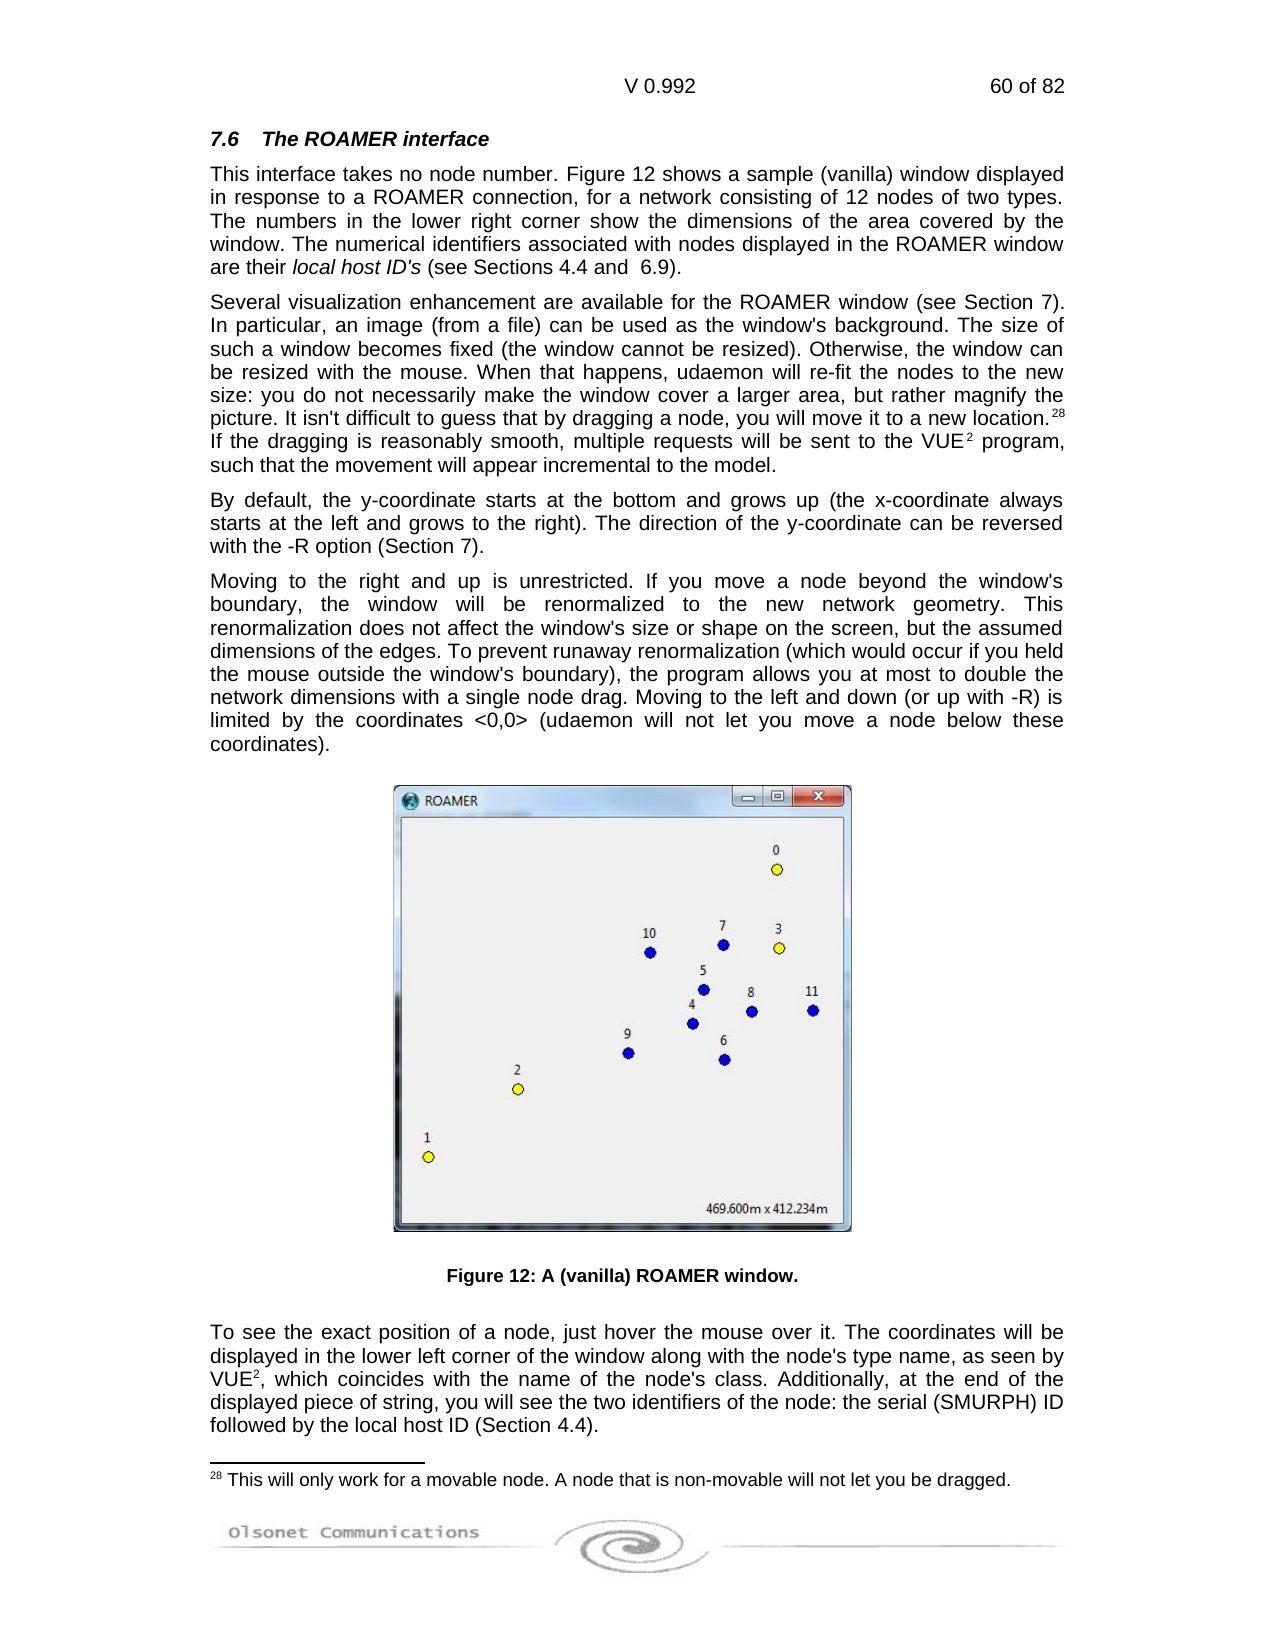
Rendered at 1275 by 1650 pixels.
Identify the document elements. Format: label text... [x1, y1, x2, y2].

text By default, the y-coordinate starts at the bottom and grows up (the x-coordinate always starts at the left and grows to the right). The direction of the y-coordinate can be reversed with the -R option (Section 7). [210, 488, 1065, 558]
picture [393, 785, 852, 1232]
picture [210, 1504, 1065, 1596]
text Figure 12: A (vanilla) ROAMER window. [393, 1265, 852, 1286]
subtitle The ROAMER interface [210, 128, 1065, 151]
text To see the exact position of a node, just hover the mouse over it. The coordinates will be displayed in the lower left corner of the window along with the node's type name, as seen by VUE2, which coincides with the name of the node's class. Additionally, at the end of the displayed piece of string, you will see the two identifiers of the node: the serial (SMURPH) ID followed by the local host ID (Section 4.4). [210, 1321, 1065, 1437]
text Moving to the right and up is unrestricted. If you move a node beyond the window's boundary, the window will be renormalized to the new network geometry. This renormalization does not affect the window's size or shape on the screen, but the assumed dimensions of the edges. To prevent runaway renormalization (which would occur if you held the mouse outside the window's boundary), the program allows you at most to double the network dimensions with a single node drag. Moving to the left and down (or up with -R) is limited by the coordinates <0,0> (udaemon will not let you move a node below these coordinates). [210, 570, 1065, 756]
text This will only work for a movable node. A node that is non-movable will not let you be dragged. [210, 1469, 1065, 1490]
text Several visualization enhancement are available for the ROAMER window (see Section 7). In particular, an image (from a file) can be used as the window's background. The size of such a window becomes fixed (the window cannot be resized). Otherwise, the window can be resized with the mouse. When that happens, udaemon will re-fit the nodes to the new size: you do not necessarily make the window cover a larger area, but rather magnify the picture. It isn't difficult to guess that by dragging a node, you will move it to a new location. If the dragging is reasonably smooth, multiple requests will be sent to the VUE2 program, such that the movement will appear incremental to the model. [210, 291, 1065, 476]
text This interface takes no node number. Figure 12 shows a sample (vanilla) window displayed in response to a ROAMER connection, for a network consisting of 12 nodes of two types. The numbers in the lower right corner show the dimensions of the area covered by the window. The numerical identifiers associated with nodes displayed in the ROAMER window are their local host ID's (see Sections 4.4 and 6.9). [210, 163, 1065, 279]
